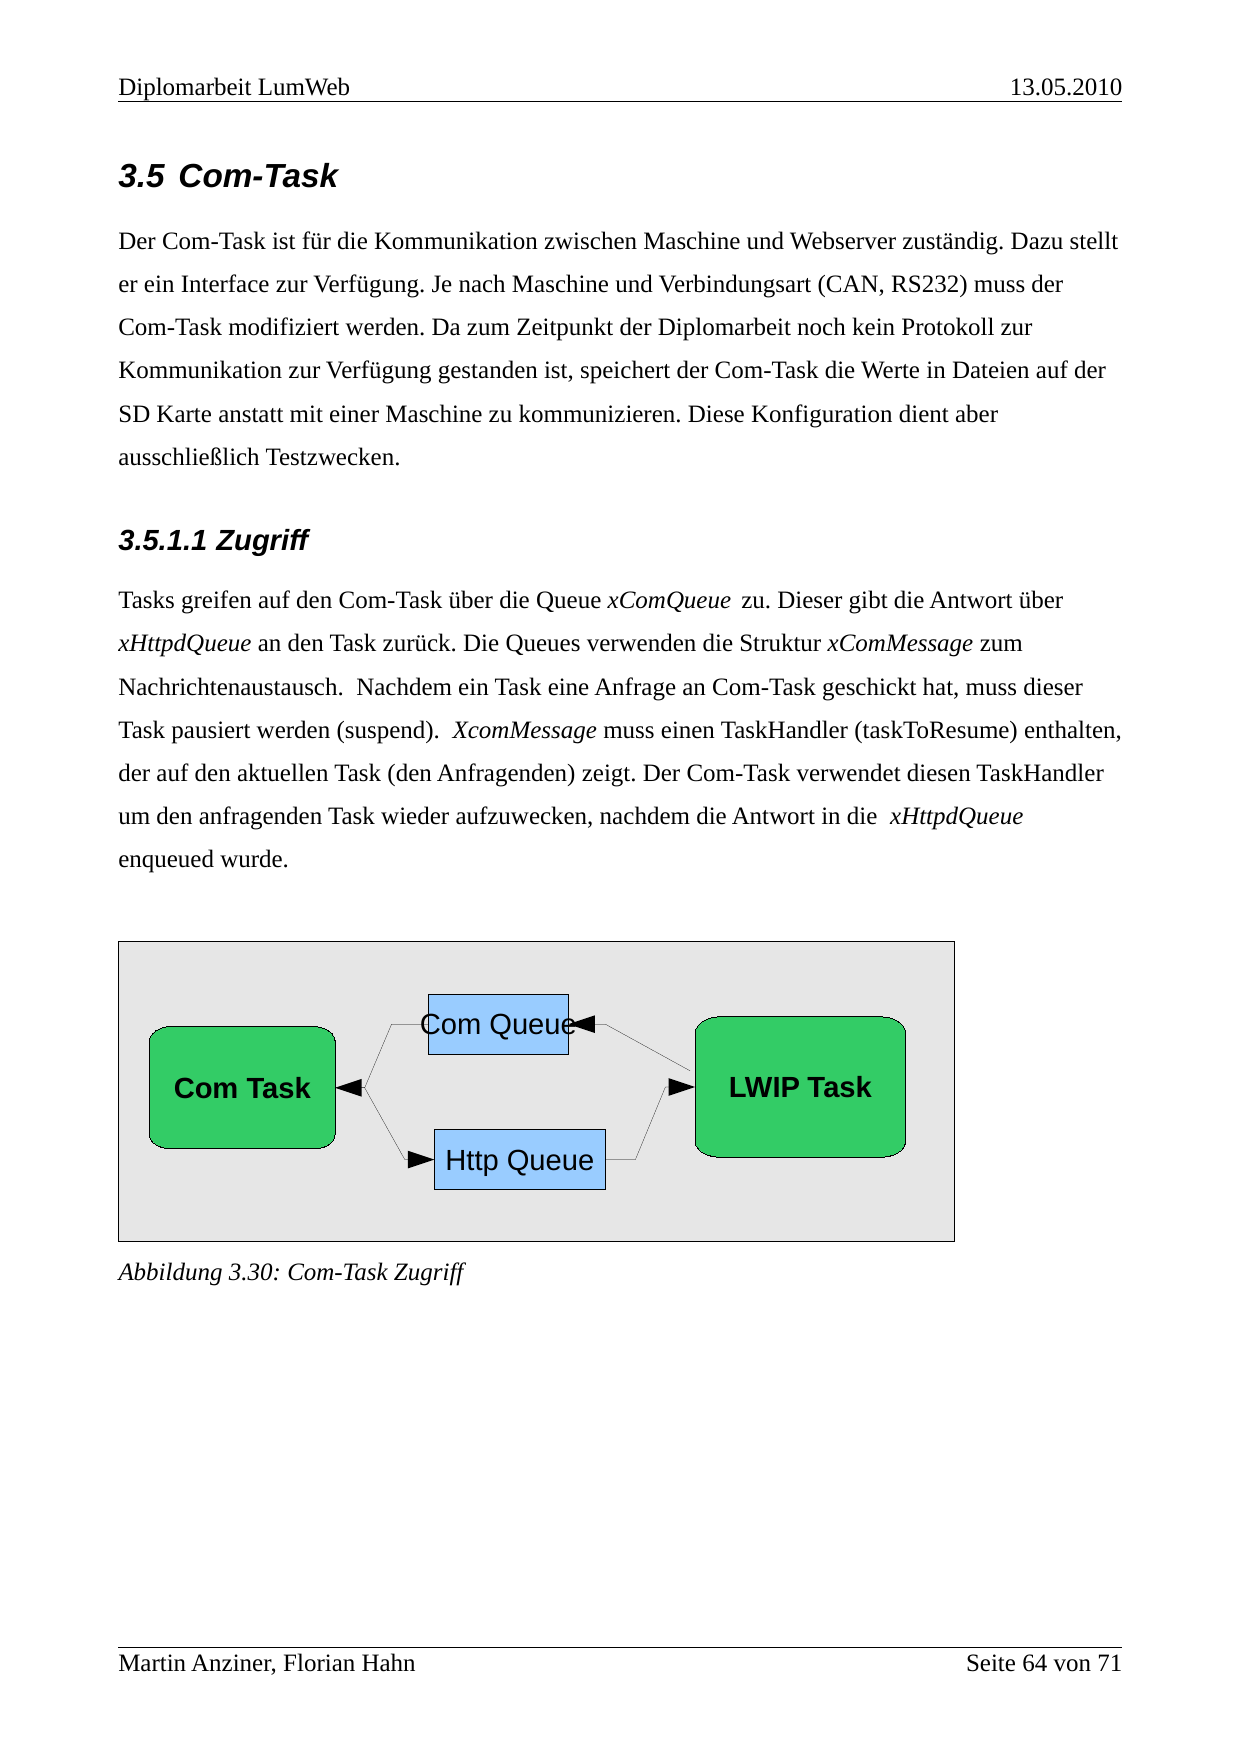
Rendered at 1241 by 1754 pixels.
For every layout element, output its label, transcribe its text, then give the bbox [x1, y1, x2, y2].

subtitle Zugriff [118, 522, 1122, 556]
text Abbildung 3.30: Com-Task Zugriff [118, 1242, 954, 1285]
text Der Com-Task ist für die Kommunikation zwischen Maschine und Webserver zuständig. Dazu stellt er ein Interface zur Verfügung. Je nach Maschine und Verbindungsart (CAN, RS232) muss der Com-Task modifiziert werden. Da zum Zeitpunkt der Diplomarbeit noch kein Protokoll zur Kommunikation zur Verfügung gestanden ist, speichert der Com-Task die Werte in Dateien auf der SD Karte anstatt mit einer Maschine zu kommunizieren. Diese Konfiguration dient aber ausschließlich Testzwecken. [118, 226, 1122, 471]
text Tasks greifen auf den Com-Task über die Queue xComQueue zu. Dieser gibt die Antwort über xHttpdQueue an den Task zurück. Die Queues verwenden die Struktur xComMessage zum Nachrichtenaustausch. Nachdem ein Task eine Anfrage an Com-Task geschickt hat, muss dieser Task pausiert werden (suspend). XcomMessage muss einen TaskHandler (taskToResume) enthalten, der auf den aktuellen Task (den Anfragenden) zeigt. Der Com-Task verwendet diesen TaskHandler um den anfragenden Task wieder aufzuwecken, nachdem die Antwort in die xHttpdQueue enqueued wurde. [118, 585, 1122, 873]
subtitle Com-Task [118, 156, 1122, 194]
